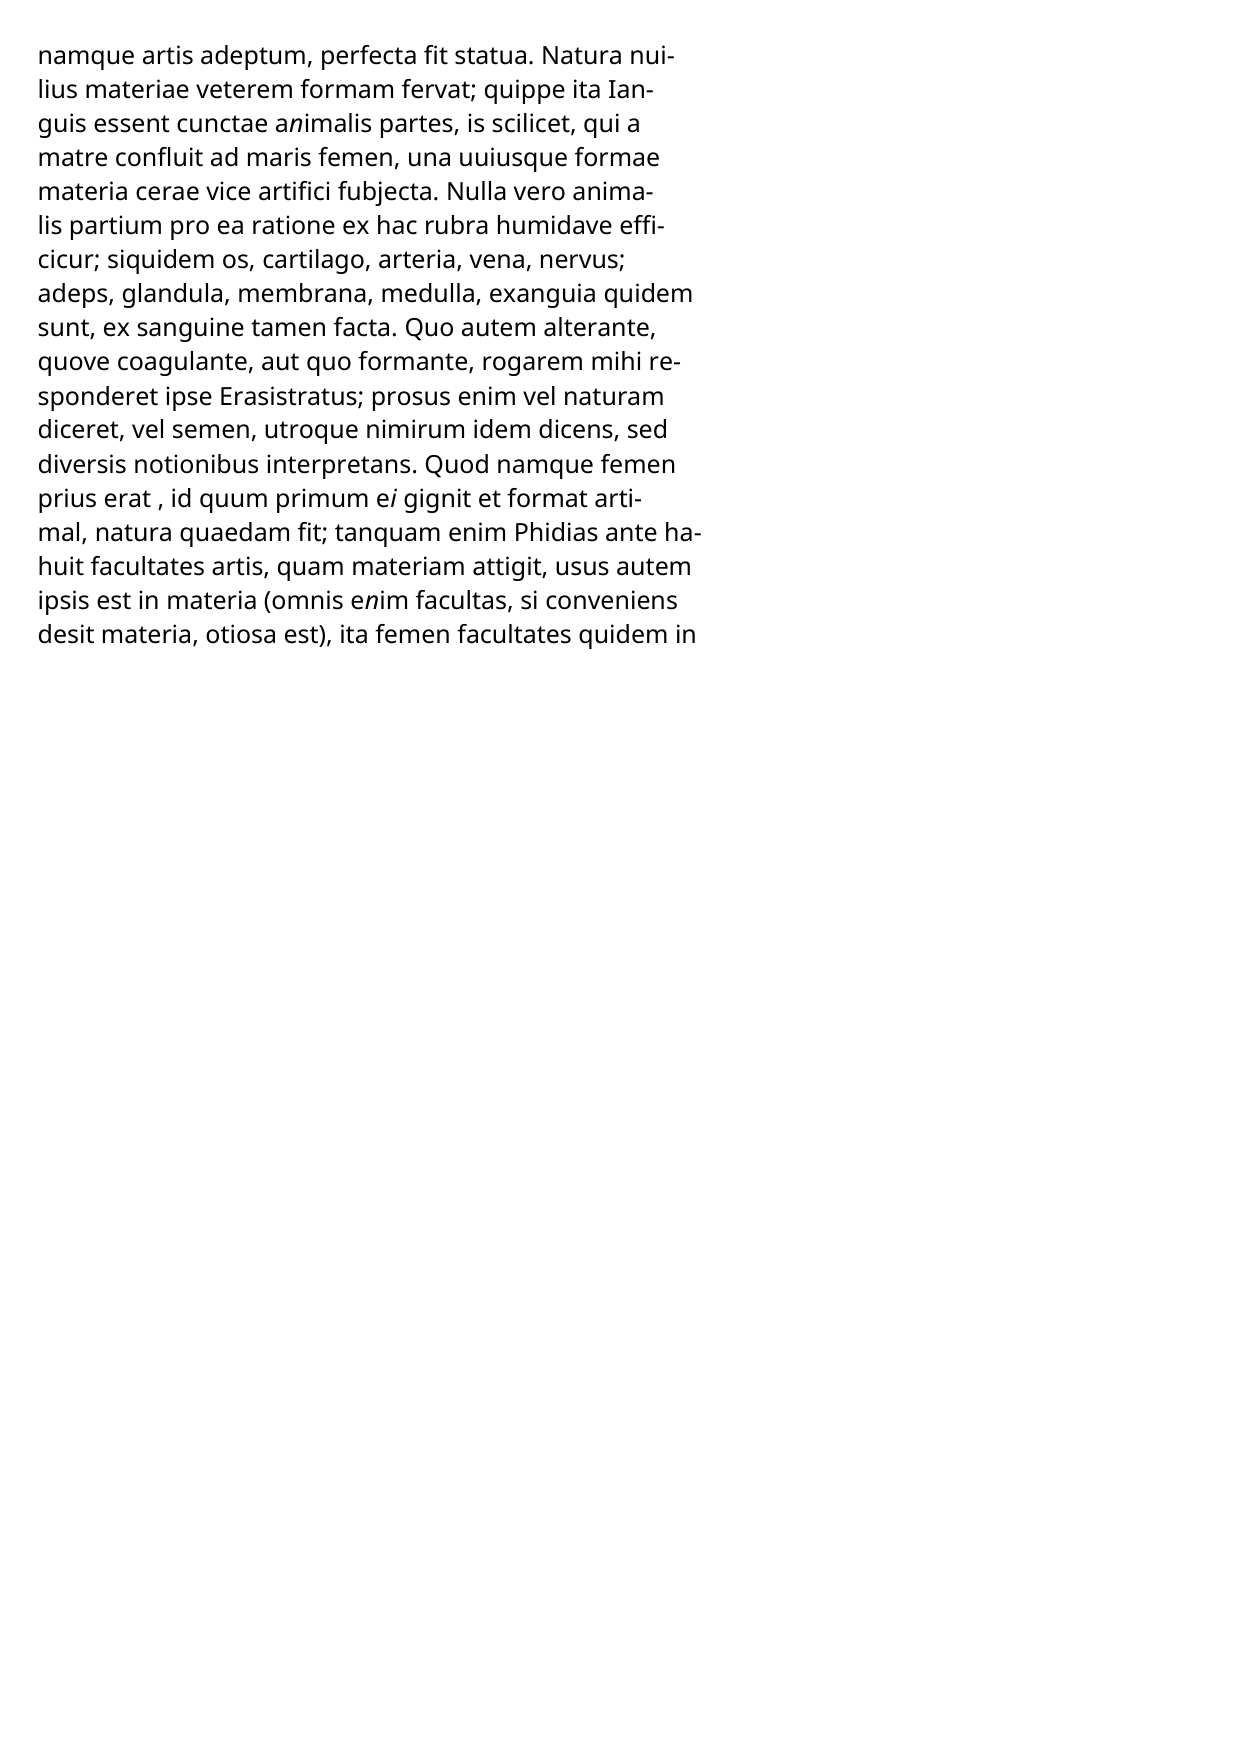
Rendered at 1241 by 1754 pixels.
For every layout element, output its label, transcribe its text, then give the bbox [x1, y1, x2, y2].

text namque artis adeptum, perfecta fit statua. Natura nui- lius materiae veterem formam fervat; quippe ita Ian- guis essent cunctae animalis partes, is scilicet, qui a matre confluit ad maris femen, una uuiusque formae materia cerae vice artifici fubjecta. Nulla vero anima- lis partium pro ea ratione ex hac rubra humidave effi- cicur; siquidem os, cartilago, arteria, vena, nervus; adeps, glandula, membrana, medulla, exanguia quidem sunt, ex sanguine tamen facta. Quo autem alterante, quove coagulante, aut quo formante, rogarem mihi re- sponderet ipse Erasistratus; prosus enim vel naturam diceret, vel semen, utroque nimirum idem dicens, sed diversis notionibus interpretans. Quod namque femen prius erat , id quum primum ei gignit et format arti- mal, natura quaedam fit; tanquam enim Phidias ante ha- huit facultates artis, quam materiam attigit, usus autem ipsis est in materia (omnis enim facultas, si conveniens desit materia, otiosa est), ita femen facultates quidem in [37, 37, 1203, 651]
